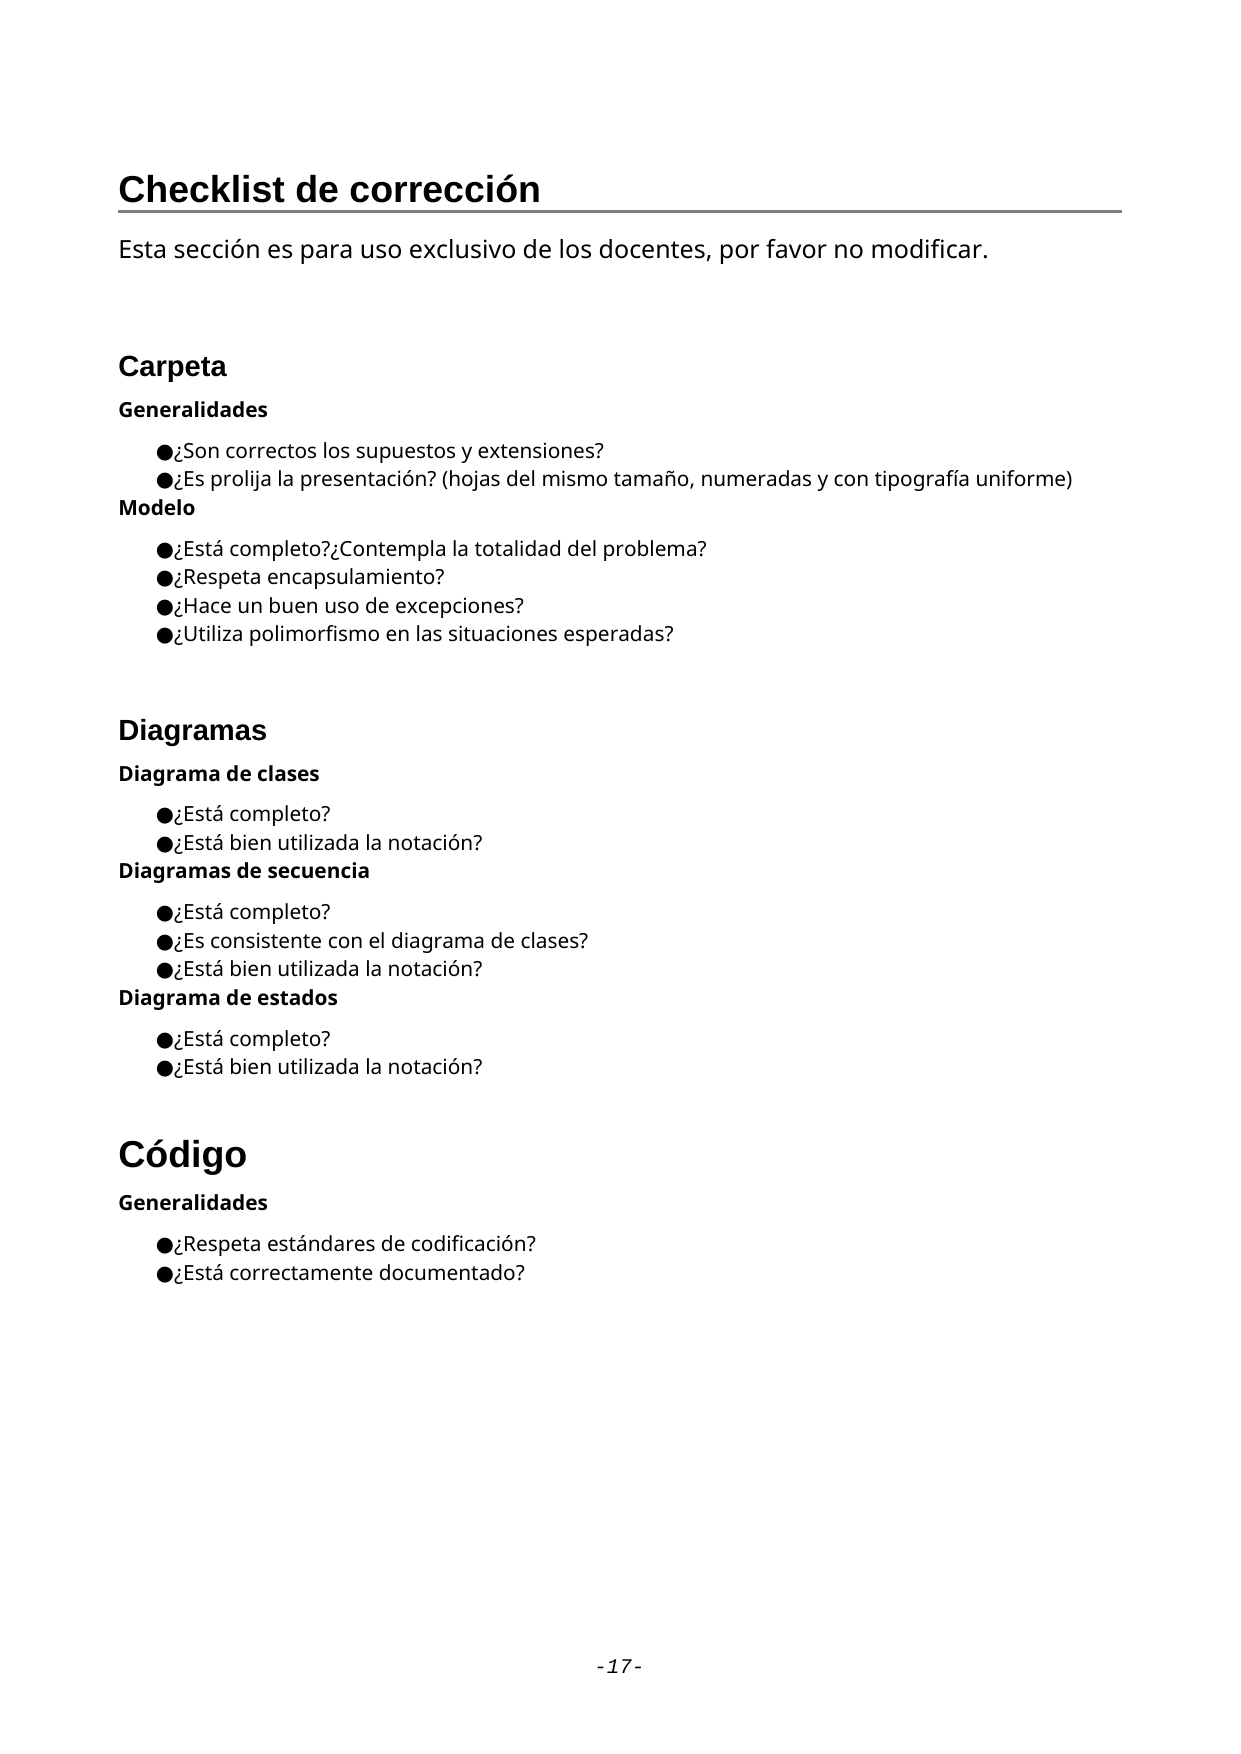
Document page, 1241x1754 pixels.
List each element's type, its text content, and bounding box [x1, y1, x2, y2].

list ¿Está completo? [118, 799, 1122, 828]
list ¿Respeta encapsulamiento? [118, 562, 1122, 591]
list ¿Son correctos los supuestos y extensiones? [118, 436, 1122, 464]
list ¿Está bien utilizada la notación? [118, 828, 1122, 856]
text Diagramas de secuencia [118, 856, 1122, 885]
subtitle Diagramas [118, 713, 1122, 746]
subtitle Carpeta [118, 350, 1122, 383]
list ¿Está completo? [118, 897, 1122, 926]
text Diagrama de clases [118, 759, 1122, 787]
text Modelo [118, 493, 1122, 521]
subtitle Checklist de corrección [118, 168, 1122, 210]
text Esta sección es para uso exclusivo de los docentes, por favor no modificar. [118, 232, 1122, 266]
list ¿Es consistente con el diagrama de clases? [118, 926, 1122, 954]
list ¿Está bien utilizada la notación? [118, 954, 1122, 983]
list ¿Está correctamente documentado? [118, 1258, 1122, 1286]
list ¿Hace un buen uso de excepciones? [118, 591, 1122, 619]
list ¿Respeta estándares de codificación? [118, 1229, 1122, 1258]
subtitle Código [118, 1134, 1122, 1176]
list ¿Es prolija la presentación? (hojas del mismo tamaño, numeradas y con tipografía uniforme) [118, 464, 1122, 493]
text Diagrama de estados [118, 983, 1122, 1011]
list ¿Utiliza polimorfismo en las situaciones esperadas? [118, 619, 1122, 648]
text Generalidades [118, 395, 1122, 423]
list ¿Está completo?¿Contempla la totalidad del problema? [118, 534, 1122, 562]
list ¿Está bien utilizada la notación? [118, 1052, 1122, 1081]
list ¿Está completo? [118, 1024, 1122, 1052]
text Generalidades [118, 1188, 1122, 1217]
